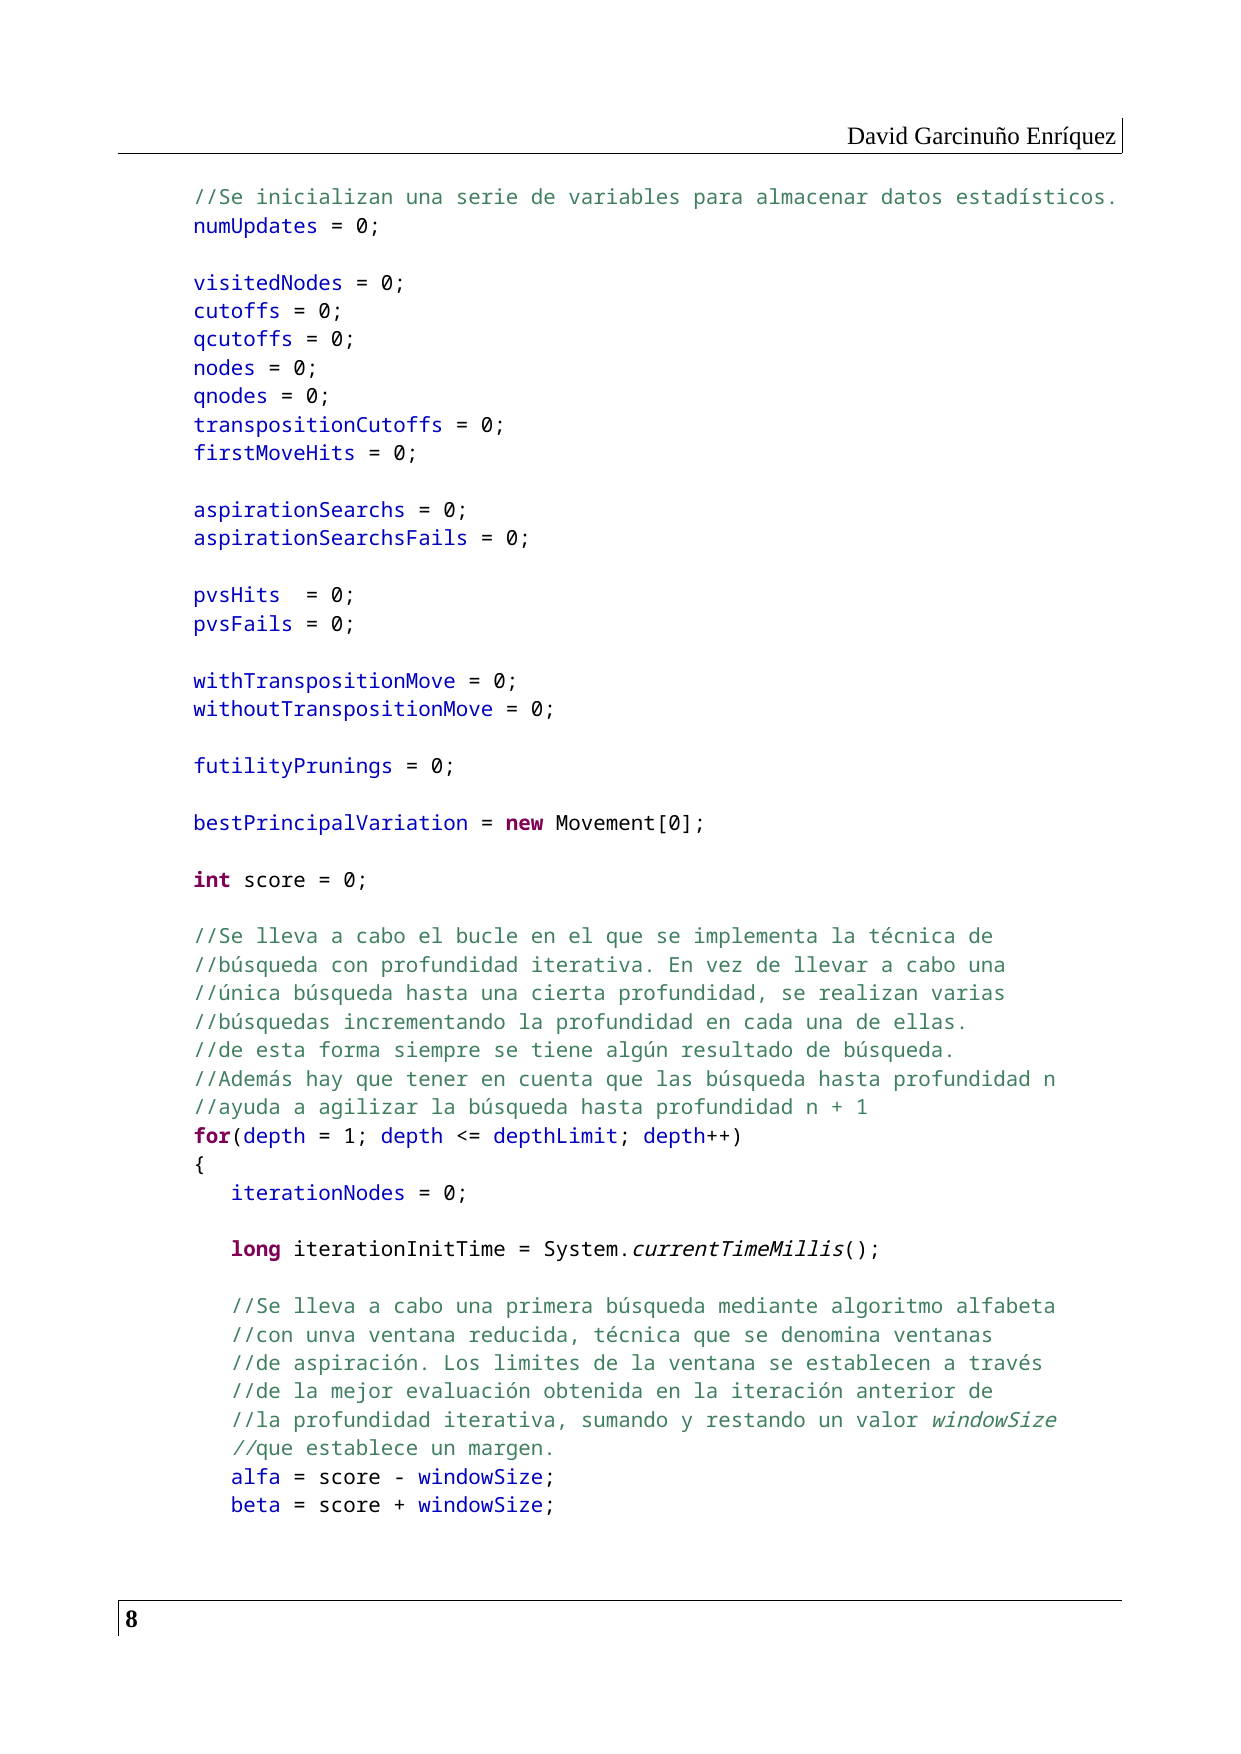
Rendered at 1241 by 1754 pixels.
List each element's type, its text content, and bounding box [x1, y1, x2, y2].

text qcutoffs = 0; [118, 324, 1122, 353]
text //de aspiración. Los limites de la ventana se establecen a través [118, 1348, 1122, 1377]
text bestPrincipalVariation = new Movement[0]; [118, 808, 1122, 836]
text long iterationInitTime = System.currentTimeMillis(); [118, 1234, 1122, 1263]
text for(depth = 1; depth <= depthLimit; depth++) [118, 1121, 1122, 1149]
text //de la mejor evaluación obtenida en la iteración anterior de [118, 1377, 1122, 1405]
text firstMoveHits = 0; [118, 438, 1122, 467]
text //que establece un margen. [118, 1433, 1122, 1462]
text //de esta forma siempre se tiene algún resultado de búsqueda. [118, 1035, 1122, 1064]
text //búsqueda con profundidad iterativa. En vez de llevar a cabo una [118, 950, 1122, 978]
text //ayuda a agilizar la búsqueda hasta profundidad n + 1 [118, 1092, 1122, 1121]
text int score = 0; [118, 865, 1122, 893]
text visitedNodes = 0; [118, 268, 1122, 296]
text //Se inicializan una serie de variables para almacenar datos estadísticos. [118, 182, 1122, 211]
text { [118, 1149, 1122, 1178]
text pvsHits = 0; [118, 580, 1122, 609]
text iterationNodes = 0; [118, 1178, 1122, 1206]
text aspirationSearchs = 0; [118, 495, 1122, 523]
text transpositionCutoffs = 0; [118, 410, 1122, 438]
text pvsFails = 0; [118, 609, 1122, 637]
text //la profundidad iterativa, sumando y restando un valor windowSize [118, 1405, 1122, 1433]
text nodes = 0; [118, 353, 1122, 381]
text qnodes = 0; [118, 381, 1122, 410]
text //búsquedas incrementando la profundidad en cada una de ellas. [118, 1007, 1122, 1035]
text //única búsqueda hasta una cierta profundidad, se realizan varias [118, 978, 1122, 1007]
text withTranspositionMove = 0; [118, 666, 1122, 694]
text alfa = score - windowSize; [118, 1462, 1122, 1490]
text beta = score + windowSize; [118, 1490, 1122, 1519]
text futilityPrunings = 0; [118, 751, 1122, 779]
text //Se lleva a cabo el bucle en el que se implementa la técnica de [118, 922, 1122, 950]
text numUpdates = 0; [118, 211, 1122, 239]
text //Además hay que tener en cuenta que las búsqueda hasta profundidad n [118, 1064, 1122, 1092]
text aspirationSearchsFails = 0; [118, 523, 1122, 552]
text withoutTranspositionMove = 0; [118, 694, 1122, 723]
text //con unva ventana reducida, técnica que se denomina ventanas [118, 1320, 1122, 1348]
text //Se lleva a cabo una primera búsqueda mediante algoritmo alfabeta [118, 1291, 1122, 1320]
text cutoffs = 0; [118, 296, 1122, 324]
